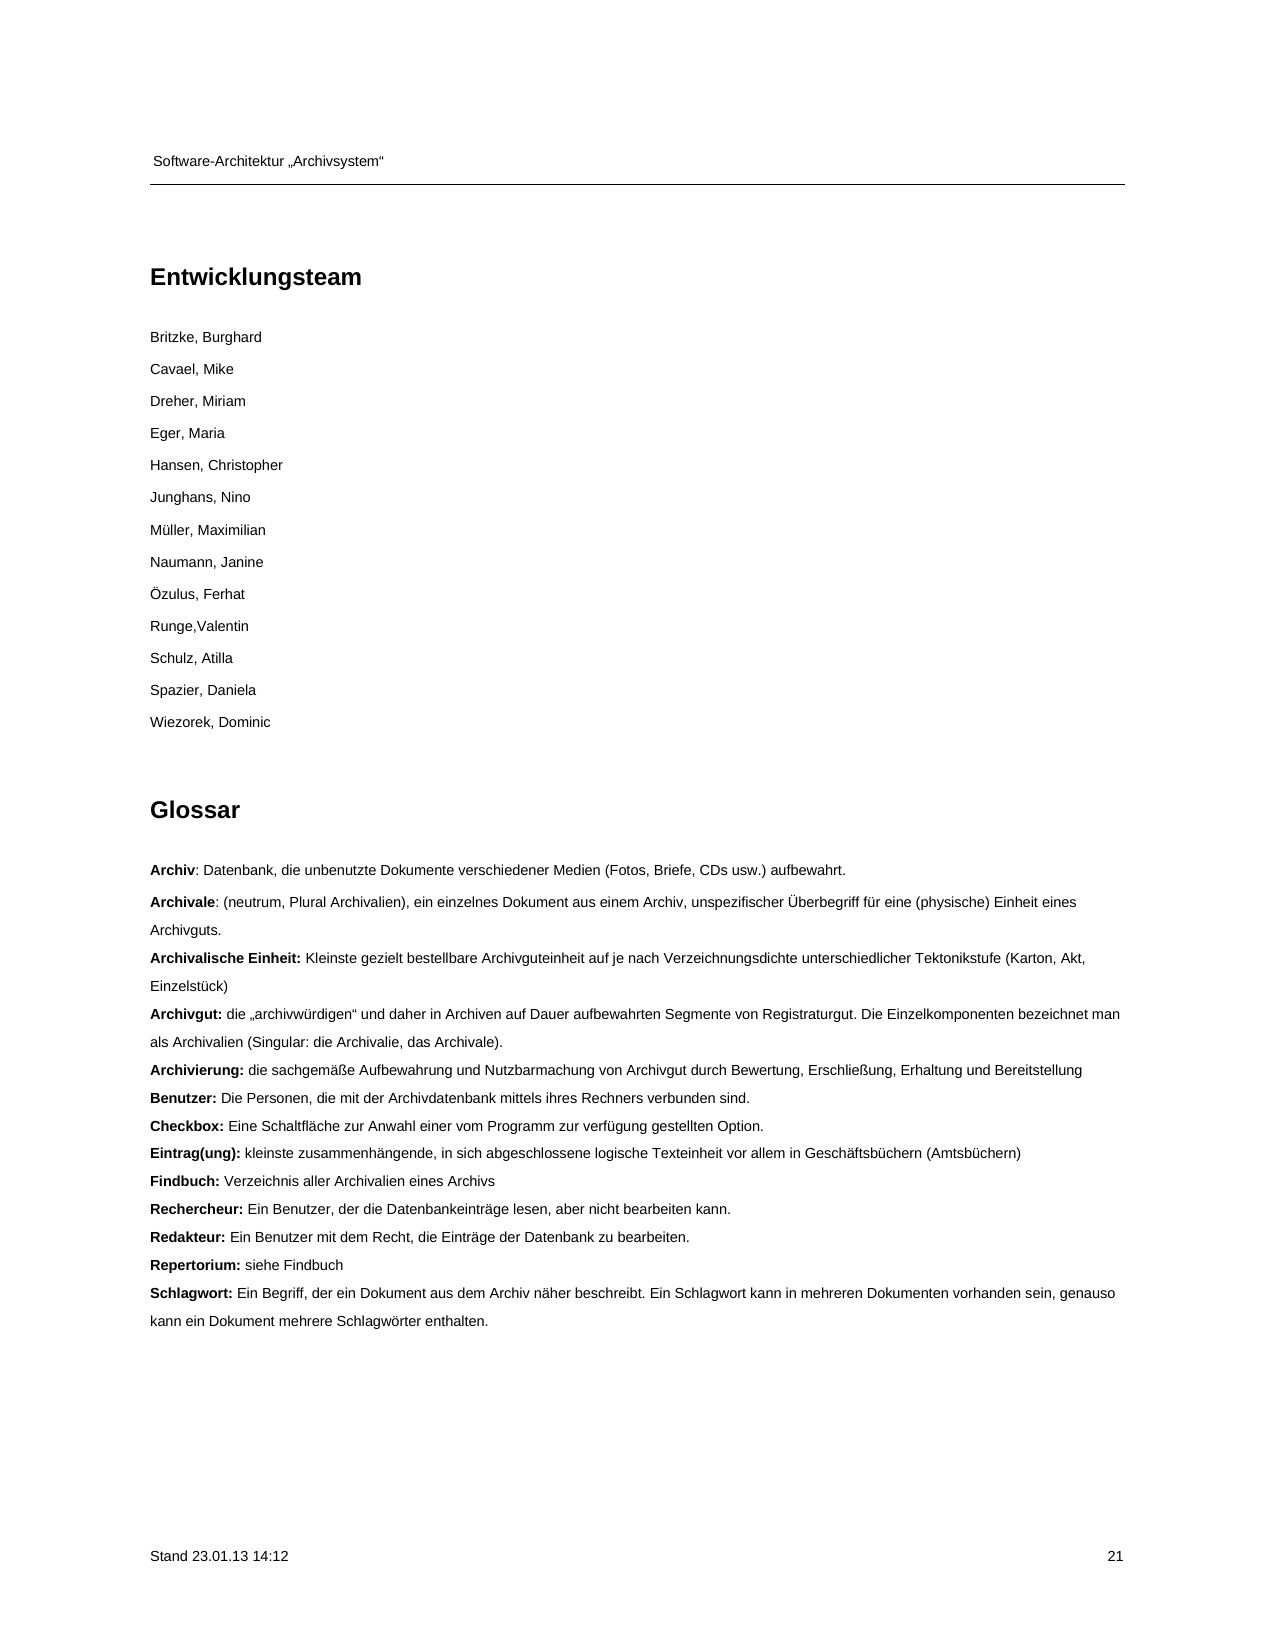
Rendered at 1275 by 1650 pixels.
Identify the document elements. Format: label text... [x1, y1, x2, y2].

text Schulz, Atilla [150, 650, 1125, 678]
text Dreher, Miriam [150, 393, 1125, 421]
text Wiezorek, Dominic [150, 714, 1125, 742]
text Spazier, Daniela [150, 682, 1125, 710]
text Cavael, Mike [150, 361, 1125, 389]
text Hansen, Christopher [150, 458, 1125, 486]
text Schlagwort: Ein Begriff, der ein Dokument aus dem Archiv näher beschreibt. Ein Schlagwort kann in mehreren Dokumenten vorhanden sein, genauso kann ein Dokument mehrere Schlagwörter enthalten. [150, 1285, 1125, 1341]
text Rechercheur: Ein Benutzer, der die Datenbankeinträge lesen, aber nicht bearbeiten kann. [150, 1202, 1125, 1229]
text Checkbox: Eine Schaltfläche zur Anwahl einer vom Programm zur verfügung gestellten Option. [150, 1118, 1125, 1146]
text Findbuch: Verzeichnis aller Archivalien eines Archivs [150, 1174, 1125, 1202]
text Benutzer: Die Personen, die mit der Archivdatenbank mittels ihres Rechners verbunden sind. [150, 1090, 1125, 1118]
text Özulus, Ferhat [150, 586, 1125, 614]
text Britzke, Burghard [150, 329, 1125, 357]
text Archivalische Einheit: Kleinste gezielt bestellbare Archivguteinheit auf je nach Verzeichnungsdichte unterschiedlicher Tektonikstufe (Karton, Akt, Einzelstück) [150, 950, 1125, 1006]
text Junghans, Nino [150, 490, 1125, 518]
text Archiv: Datenbank, die unbenutzte Dokumente verschiedener Medien (Fotos, Briefe, CDs usw.) aufbewahrt. [150, 862, 1125, 890]
text Archivgut: die „archivwürdigen“ und daher in Archiven auf Dauer aufbewahrten Segmente von Registraturgut. Die Einzelkomponenten bezeichnet man als Archivalien (Singular: die Archivalie, das Archivale). [150, 1006, 1125, 1062]
text Müller, Maximilian [150, 522, 1125, 550]
text Repertorium: siehe Findbuch [150, 1257, 1125, 1285]
text Naumann, Janine [150, 554, 1125, 582]
text Runge,Valentin [150, 618, 1125, 646]
subtitle Entwicklungsteam [150, 263, 1125, 310]
subtitle Glossar [150, 796, 1125, 843]
text Eger, Maria [150, 426, 1125, 453]
text Archivale: (neutrum, Plural Archivalien), ein einzelnes Dokument aus einem Archiv, unspezifischer Überbegriff für eine (physische) Einheit eines Archivguts. [150, 894, 1125, 950]
text Archivierung: die sachgemäße Aufbewahrung und Nutzbarmachung von Archivgut durch Bewertung, Erschließung, Erhaltung und Bereitstellung [150, 1062, 1125, 1090]
text Redakteur: Ein Benutzer mit dem Recht, die Einträge der Datenbank zu bearbeiten. [150, 1229, 1125, 1257]
text Eintrag(ung): kleinste zusammenhängende, in sich abgeschlossene logische Texteinheit vor allem in Geschäftsbüchern (Amtsbüchern) [150, 1146, 1125, 1174]
